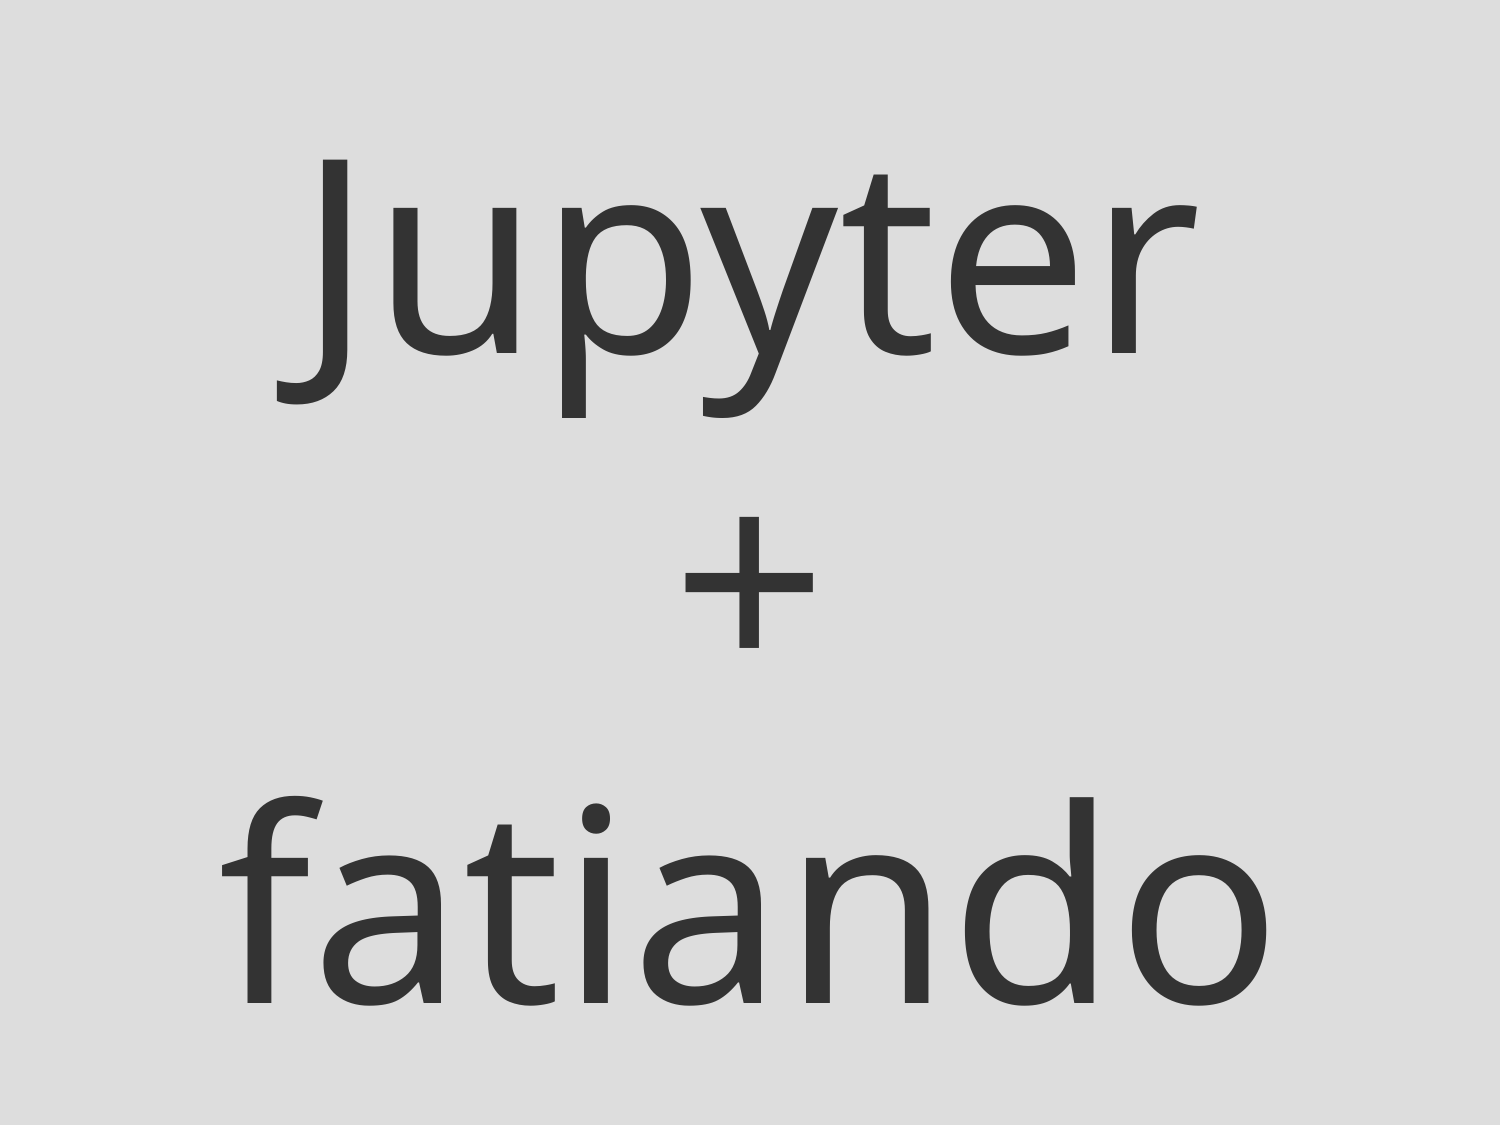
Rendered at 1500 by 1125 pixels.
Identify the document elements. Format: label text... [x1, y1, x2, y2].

title Jupyter + fatiando [75, 15, 1425, 1125]
